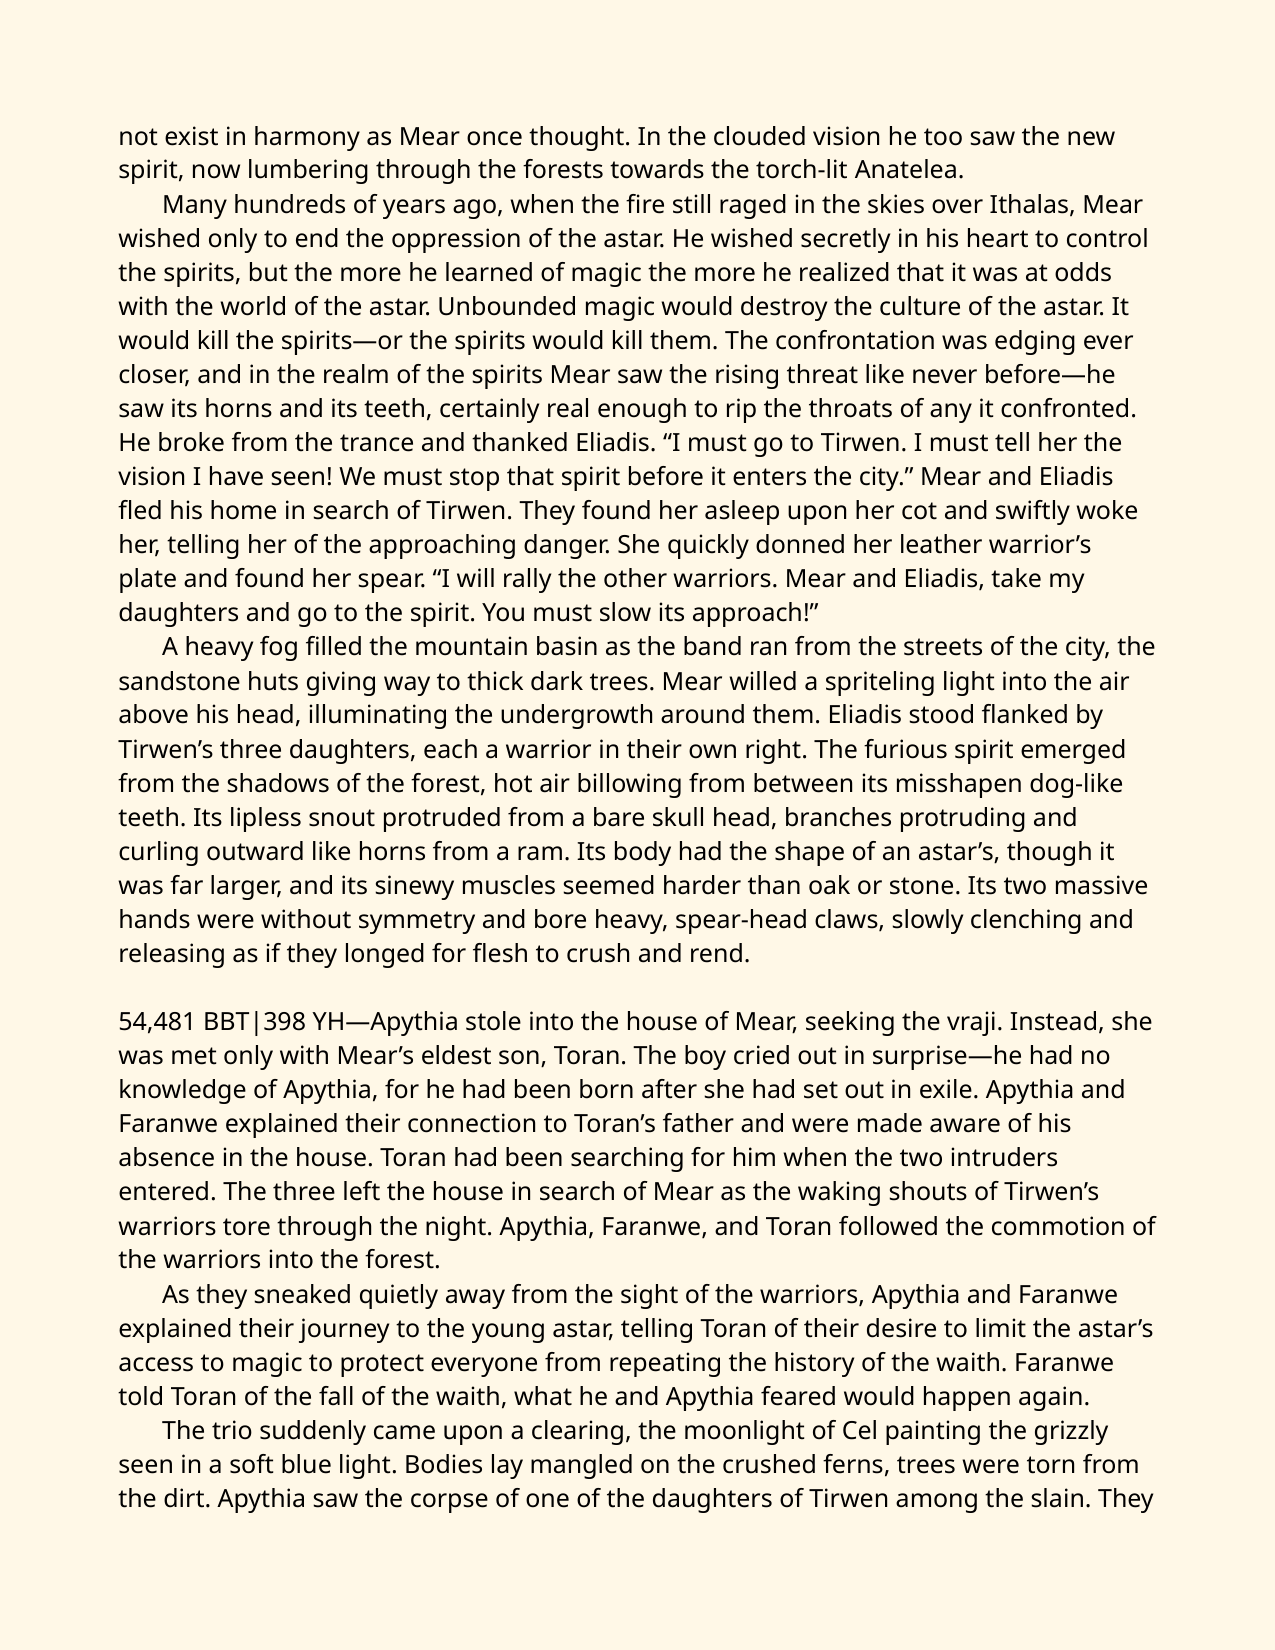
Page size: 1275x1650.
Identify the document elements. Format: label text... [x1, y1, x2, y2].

text 54,481 BBT|398 YH—Apythia stole into the house of Mear, seeking the vraji. Instead, she was met only with Mear’s eldest son, Toran. The boy cried out in surprise—he had no knowledge of Apythia, for he had been born after she had set out in exile. Apythia and Faranwe explained their connection to Toran’s father and were made aware of his absence in the house. Toran had been searching for him when the two intruders entered. The three left the house in search of Mear as the waking shouts of Tirwen’s warriors tore through the night. Apythia, Faranwe, and Toran followed the commotion of the warriors into the forest. [118, 1004, 1157, 1276]
text Many hundreds of years ago, when the fire still raged in the skies over Ithalas, Mear wished only to end the oppression of the astar. He wished secretly in his heart to control the spirits, but the more he learned of magic the more he realized that it was at odds with the world of the astar. Unbounded magic would destroy the culture of the astar. It would kill the spirits—or the spirits would kill them. The confrontation was edging ever closer, and in the realm of the spirits Mear saw the rising threat like never before—he saw its horns and its teeth, certainly real enough to rip the throats of any it confronted. He broke from the trance and thanked Eliadis. “I must go to Tirwen. I must tell her the vision I have seen! We must stop that spirit before it enters the city.” Mear and Eliadis fled his home in search of Tirwen. They found her asleep upon her cot and swiftly woke her, telling her of the approaching danger. She quickly donned her leather warrior’s plate and found her spear. “I will rally the other warriors. Mear and Eliadis, take my daughters and go to the spirit. You must slow its approach!” [118, 186, 1157, 629]
text As they sneaked quietly away from the sight of the warriors, Apythia and Faranwe explained their journey to the young astar, telling Toran of their desire to limit the astar’s access to magic to protect everyone from repeating the history of the waith. Faranwe told Toran of the fall of the waith, what he and Apythia feared would happen again. [118, 1276, 1157, 1412]
text The trio suddenly came upon a clearing, the moonlight of Cel painting the grizzly seen in a soft blue light. Bodies lay mangled on the crushed ferns, trees were torn from the dirt. Apythia saw the corpse of one of the daughters of Tirwen among the slain. They [118, 1412, 1157, 1515]
text not exist in harmony as Mear once thought. In the clouded vision he too saw the new spirit, now lumbering through the forests towards the torch-lit Anatelea. [118, 118, 1157, 186]
text A heavy fog filled the mountain basin as the band ran from the streets of the city, the sandstone huts giving way to thick dark trees. Mear willed a spriteling light into the air above his head, illuminating the undergrowth around them. Eliadis stood flanked by Tirwen’s three daughters, each a warrior in their own right. The furious spirit emerged from the shadows of the forest, hot air billowing from between its misshapen dog-like teeth. Its lipless snout protruded from a bare skull head, branches protruding and curling outward like horns from a ram. Its body had the shape of an astar’s, though it was far larger, and its sinewy muscles seemed harder than oak or stone. Its two massive hands were without symmetry and bore heavy, spear-head claws, slowly clenching and releasing as if they longed for flesh to crush and rend. [118, 629, 1157, 970]
